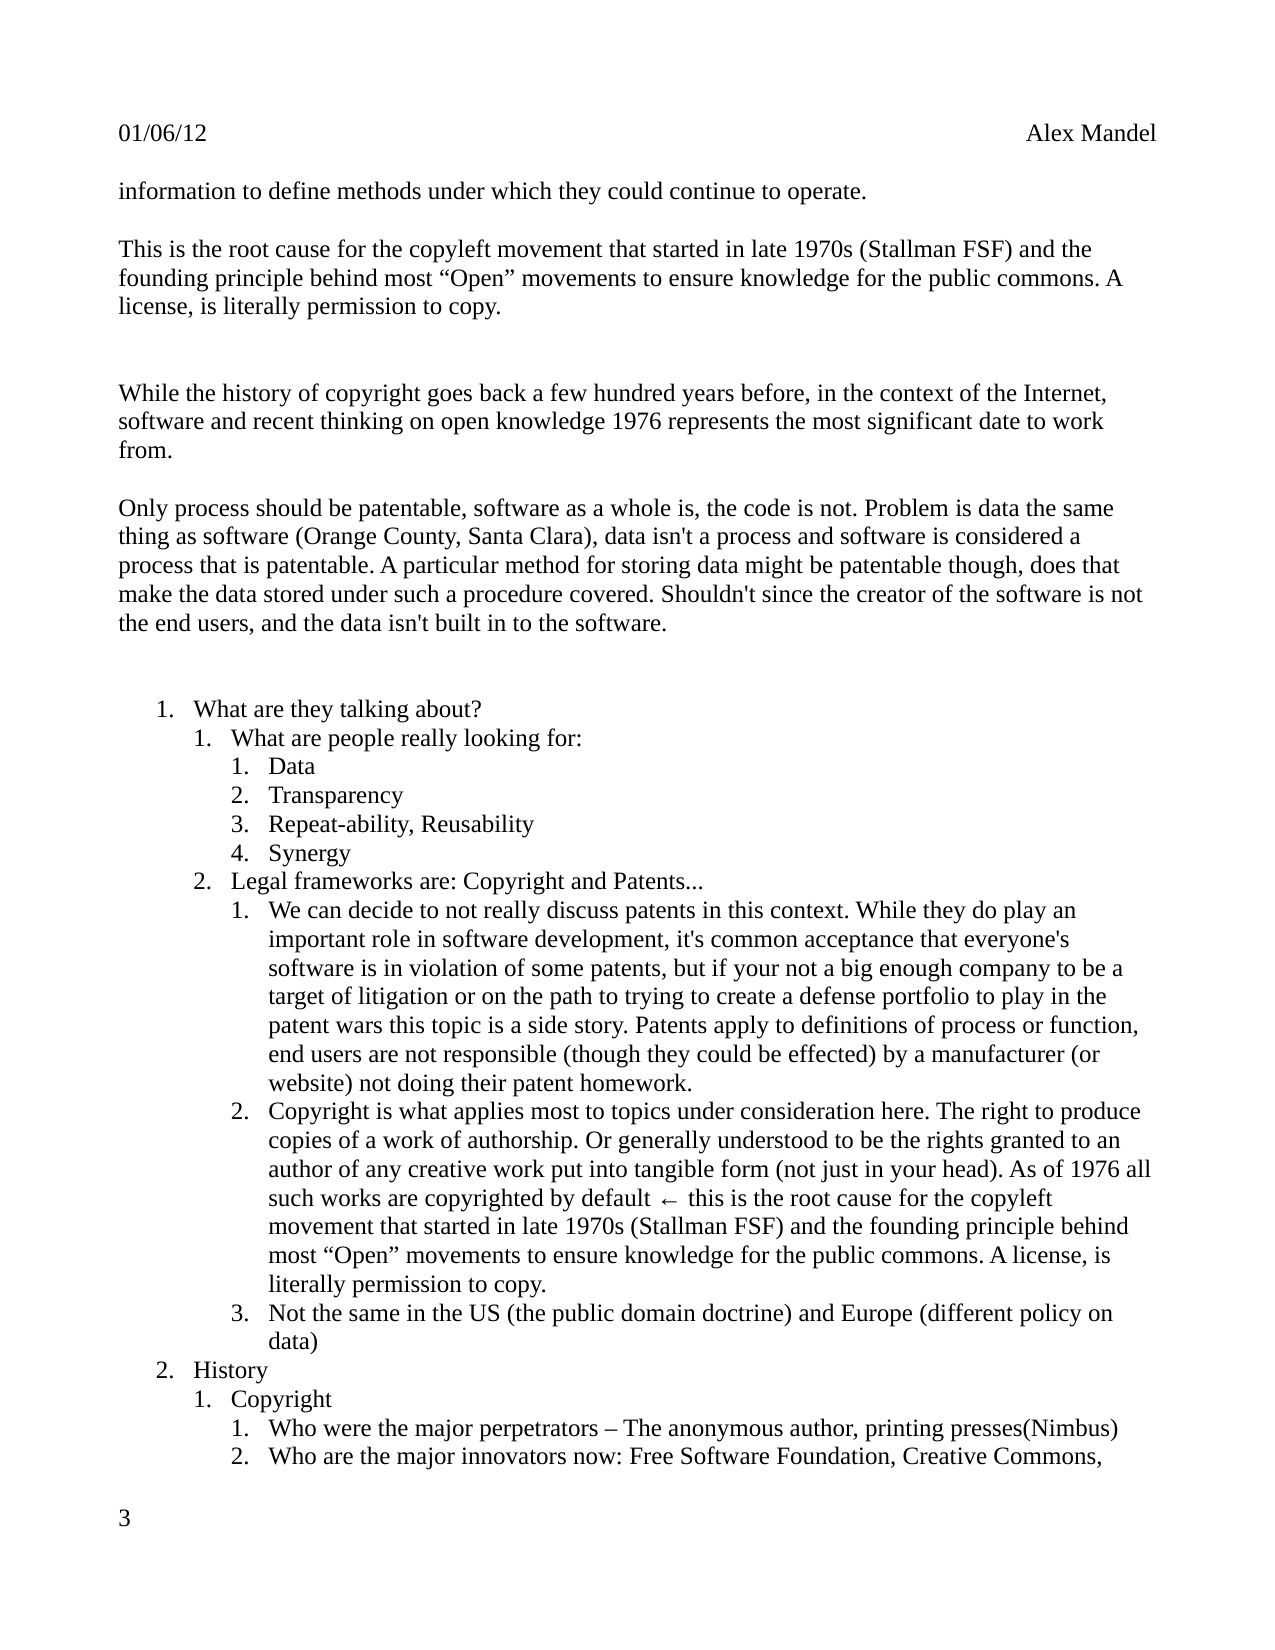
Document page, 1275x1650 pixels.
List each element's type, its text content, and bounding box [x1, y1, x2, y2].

list Data [231, 751, 1157, 780]
list Copyright is what applies most to topics under consideration here. The right to produce copies of a work of authorship. Or generally understood to be the rights granted to an author of any creative work put into tangible form (not just in your head). As of 1976 all such works are copyrighted by default ← this is the root cause for the copyleft movement that started in late 1970s (Stallman FSF) and the founding principle behind most “Open” movements to ensure knowledge for the public commons. A license, is literally permission to copy. [231, 1096, 1157, 1298]
list Synergy [231, 838, 1157, 866]
list Who were the major perpetrators – The anonymous author, printing presses(Nimbus) [231, 1413, 1157, 1441]
list We can decide to not really discuss patents in this context. While they do play an important role in software development, it's common acceptance that everyone's software is in violation of some patents, but if your not a big enough company to be a target of litigation or on the path to trying to create a defense portfolio to play in the patent wars this topic is a side story. Patents apply to definitions of process or function, end users are not responsible (though they could be effected) by a manufacturer (or website) not doing their patent homework. [231, 895, 1157, 1096]
list Not the same in the US (the public domain doctrine) and Europe (different policy on data) [231, 1298, 1157, 1355]
list Legal frameworks are: Copyright and Patents... [193, 866, 1157, 895]
text information to define methods under which they could continue to operate. [118, 176, 1157, 205]
text While the history of copyright goes back a few hundred years before, in the context of the Internet, software and recent thinking on open knowledge 1976 represents the most significant date to work from. [118, 378, 1157, 464]
list Who are the major innovators now: Free Software Foundation, Creative Commons, [231, 1441, 1157, 1470]
text Only process should be patentable, software as a whole is, the code is not. Problem is data the same thing as software (Orange County, Santa Clara), data isn't a process and software is considered a process that is patentable. A particular method for storing data might be patentable though, does that make the data stored under such a procedure covered. Shouldn't since the creator of the software is not the end users, and the data isn't built in to the software. [118, 493, 1157, 636]
list What are they talking about? [156, 694, 1157, 723]
text This is the root cause for the copyleft movement that started in late 1970s (Stallman FSF) and the founding principle behind most “Open” movements to ensure knowledge for the public commons. A license, is literally permission to copy. [118, 234, 1157, 320]
list Transparency [231, 780, 1157, 809]
list History [156, 1355, 1157, 1384]
list Copyright [193, 1384, 1157, 1413]
list Repeat-ability, Reusability [231, 809, 1157, 838]
list What are people really looking for: [193, 723, 1157, 751]
